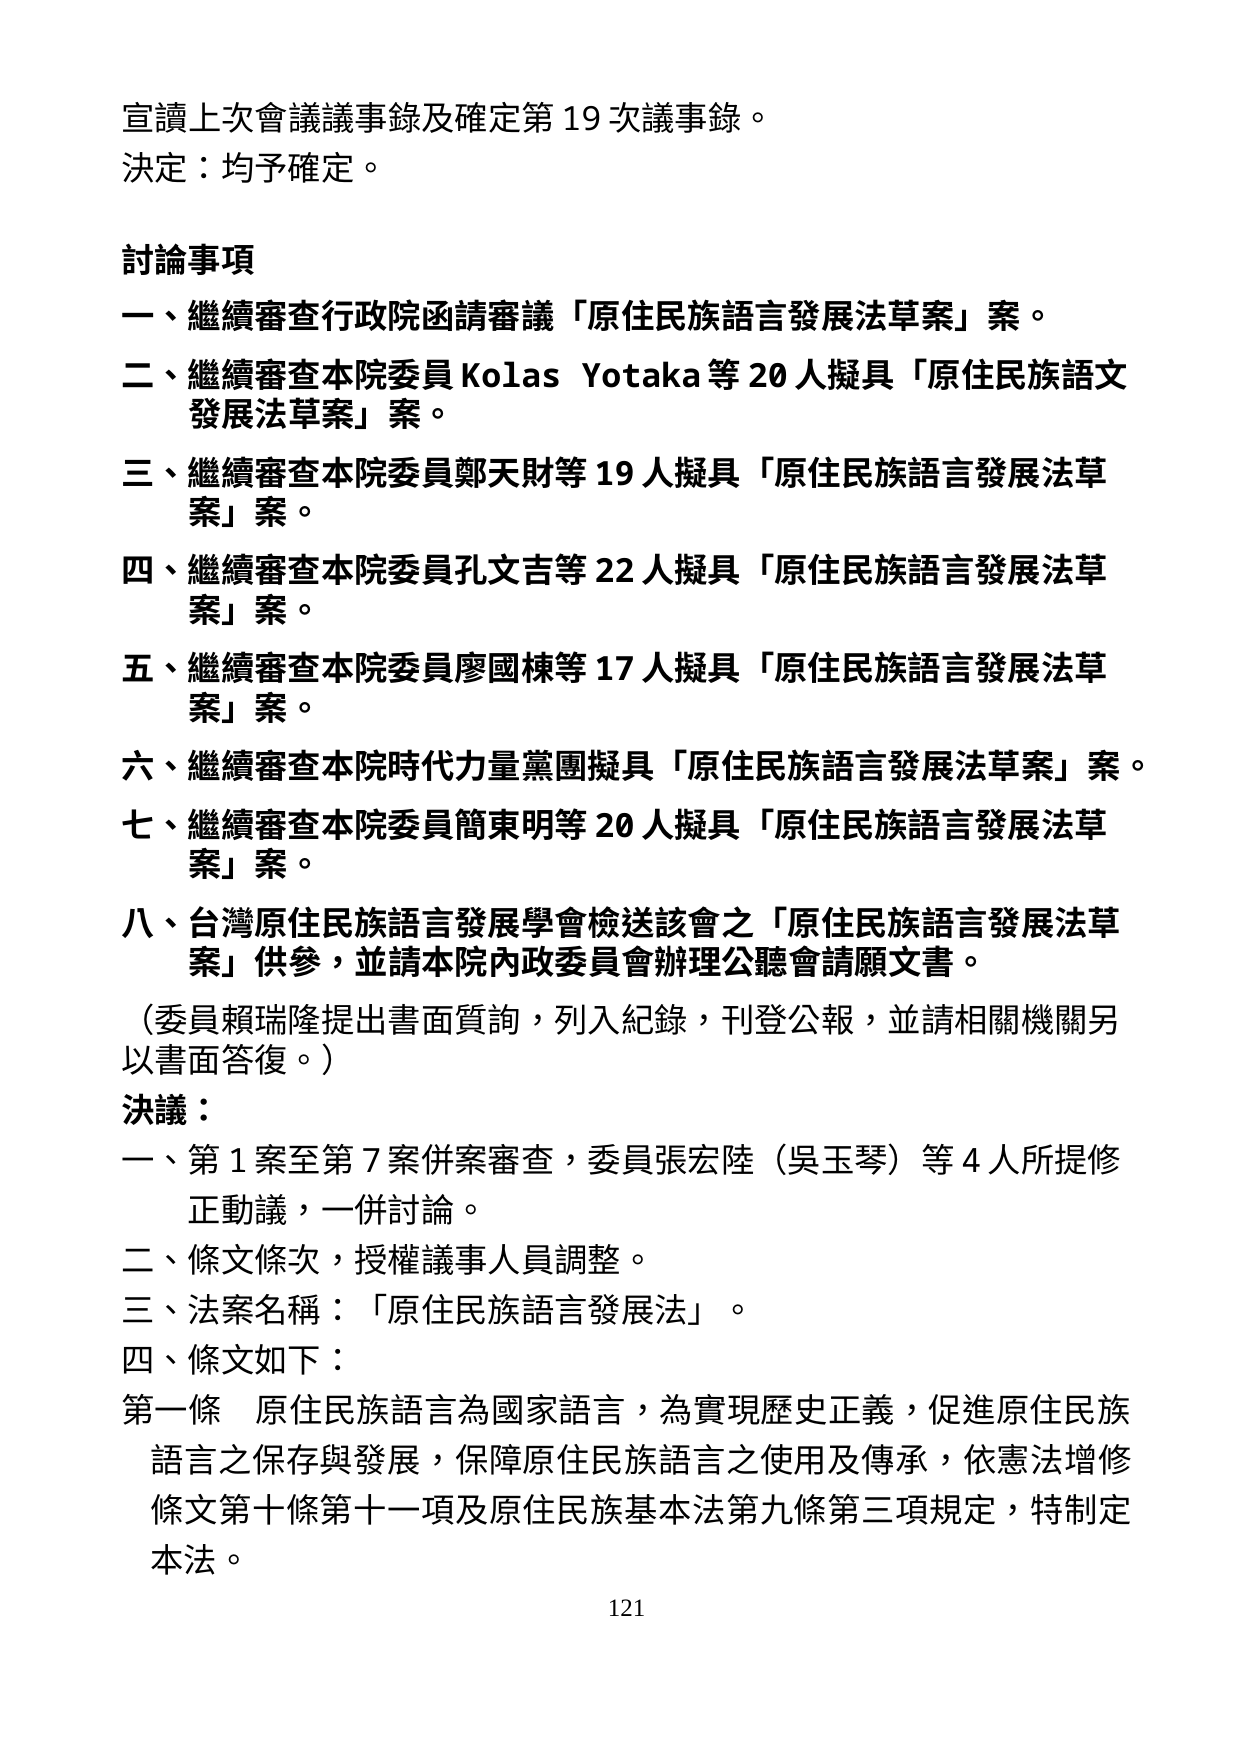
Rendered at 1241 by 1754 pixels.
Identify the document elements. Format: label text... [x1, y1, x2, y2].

text 四、繼續審查本院委員孔文吉等22人擬具「原住民族語言發展法草案」案。 [121, 551, 1132, 630]
text 二、條文條次，授權議事人員調整。 [121, 1232, 1132, 1282]
text 三、繼續審查本院委員鄭天財等19人擬具「原住民族語言發展法草案」案。 [121, 453, 1132, 532]
text 二、繼續審查本院委員Kolas Yotaka等20人擬具「原住民族語文發展法草案」案。 [121, 355, 1132, 434]
text （委員賴瑞隆提出書面質詢，列入紀錄，刊登公報，並請相關機關另以書面答復。） [121, 1001, 1132, 1080]
text 五、繼續審查本院委員廖國棟等17人擬具「原住民族語言發展法草案」案。 [121, 649, 1132, 728]
text 六、繼續審查本院時代力量黨團擬具「原住民族語言發展法草案」案。 [121, 747, 1132, 787]
text 宣讀上次會議議事錄及確定第19次議事錄。 [121, 91, 1132, 141]
text 三、法案名稱：「原住民族語言發展法」。 [121, 1282, 1132, 1332]
text 討論事項 [121, 216, 1240, 278]
text 八、台灣原住民族語言發展學會檢送該會之「原住民族語言發展法草案」供參，並請本院內政委員會辦理公聽會請願文書。 [121, 903, 1132, 982]
text 七、繼續審查本院委員簡東明等20人擬具「原住民族語言發展法草案」案。 [121, 805, 1132, 884]
text 一、繼續審查行政院函請審議「原住民族語言發展法草案」案。 [121, 297, 1132, 337]
text 一、第1案至第7案併案審查，委員張宏陸（吳玉琴）等4人所提修正動議，一併討論。 [121, 1132, 1132, 1232]
text 四、條文如下： [121, 1332, 1132, 1382]
text 決議： [121, 1080, 1132, 1132]
text 決定：均予確定。 [121, 141, 1137, 191]
text 第一條 原住民族語言為國家語言，為實現歷史正義，促進原住民族語言之保存與發展，保障原住民族語言之使用及傳承，依憲法增修條文第十條第十一項及原住民族基本法第九條第三項規定，特制定本法。 [121, 1382, 1132, 1582]
